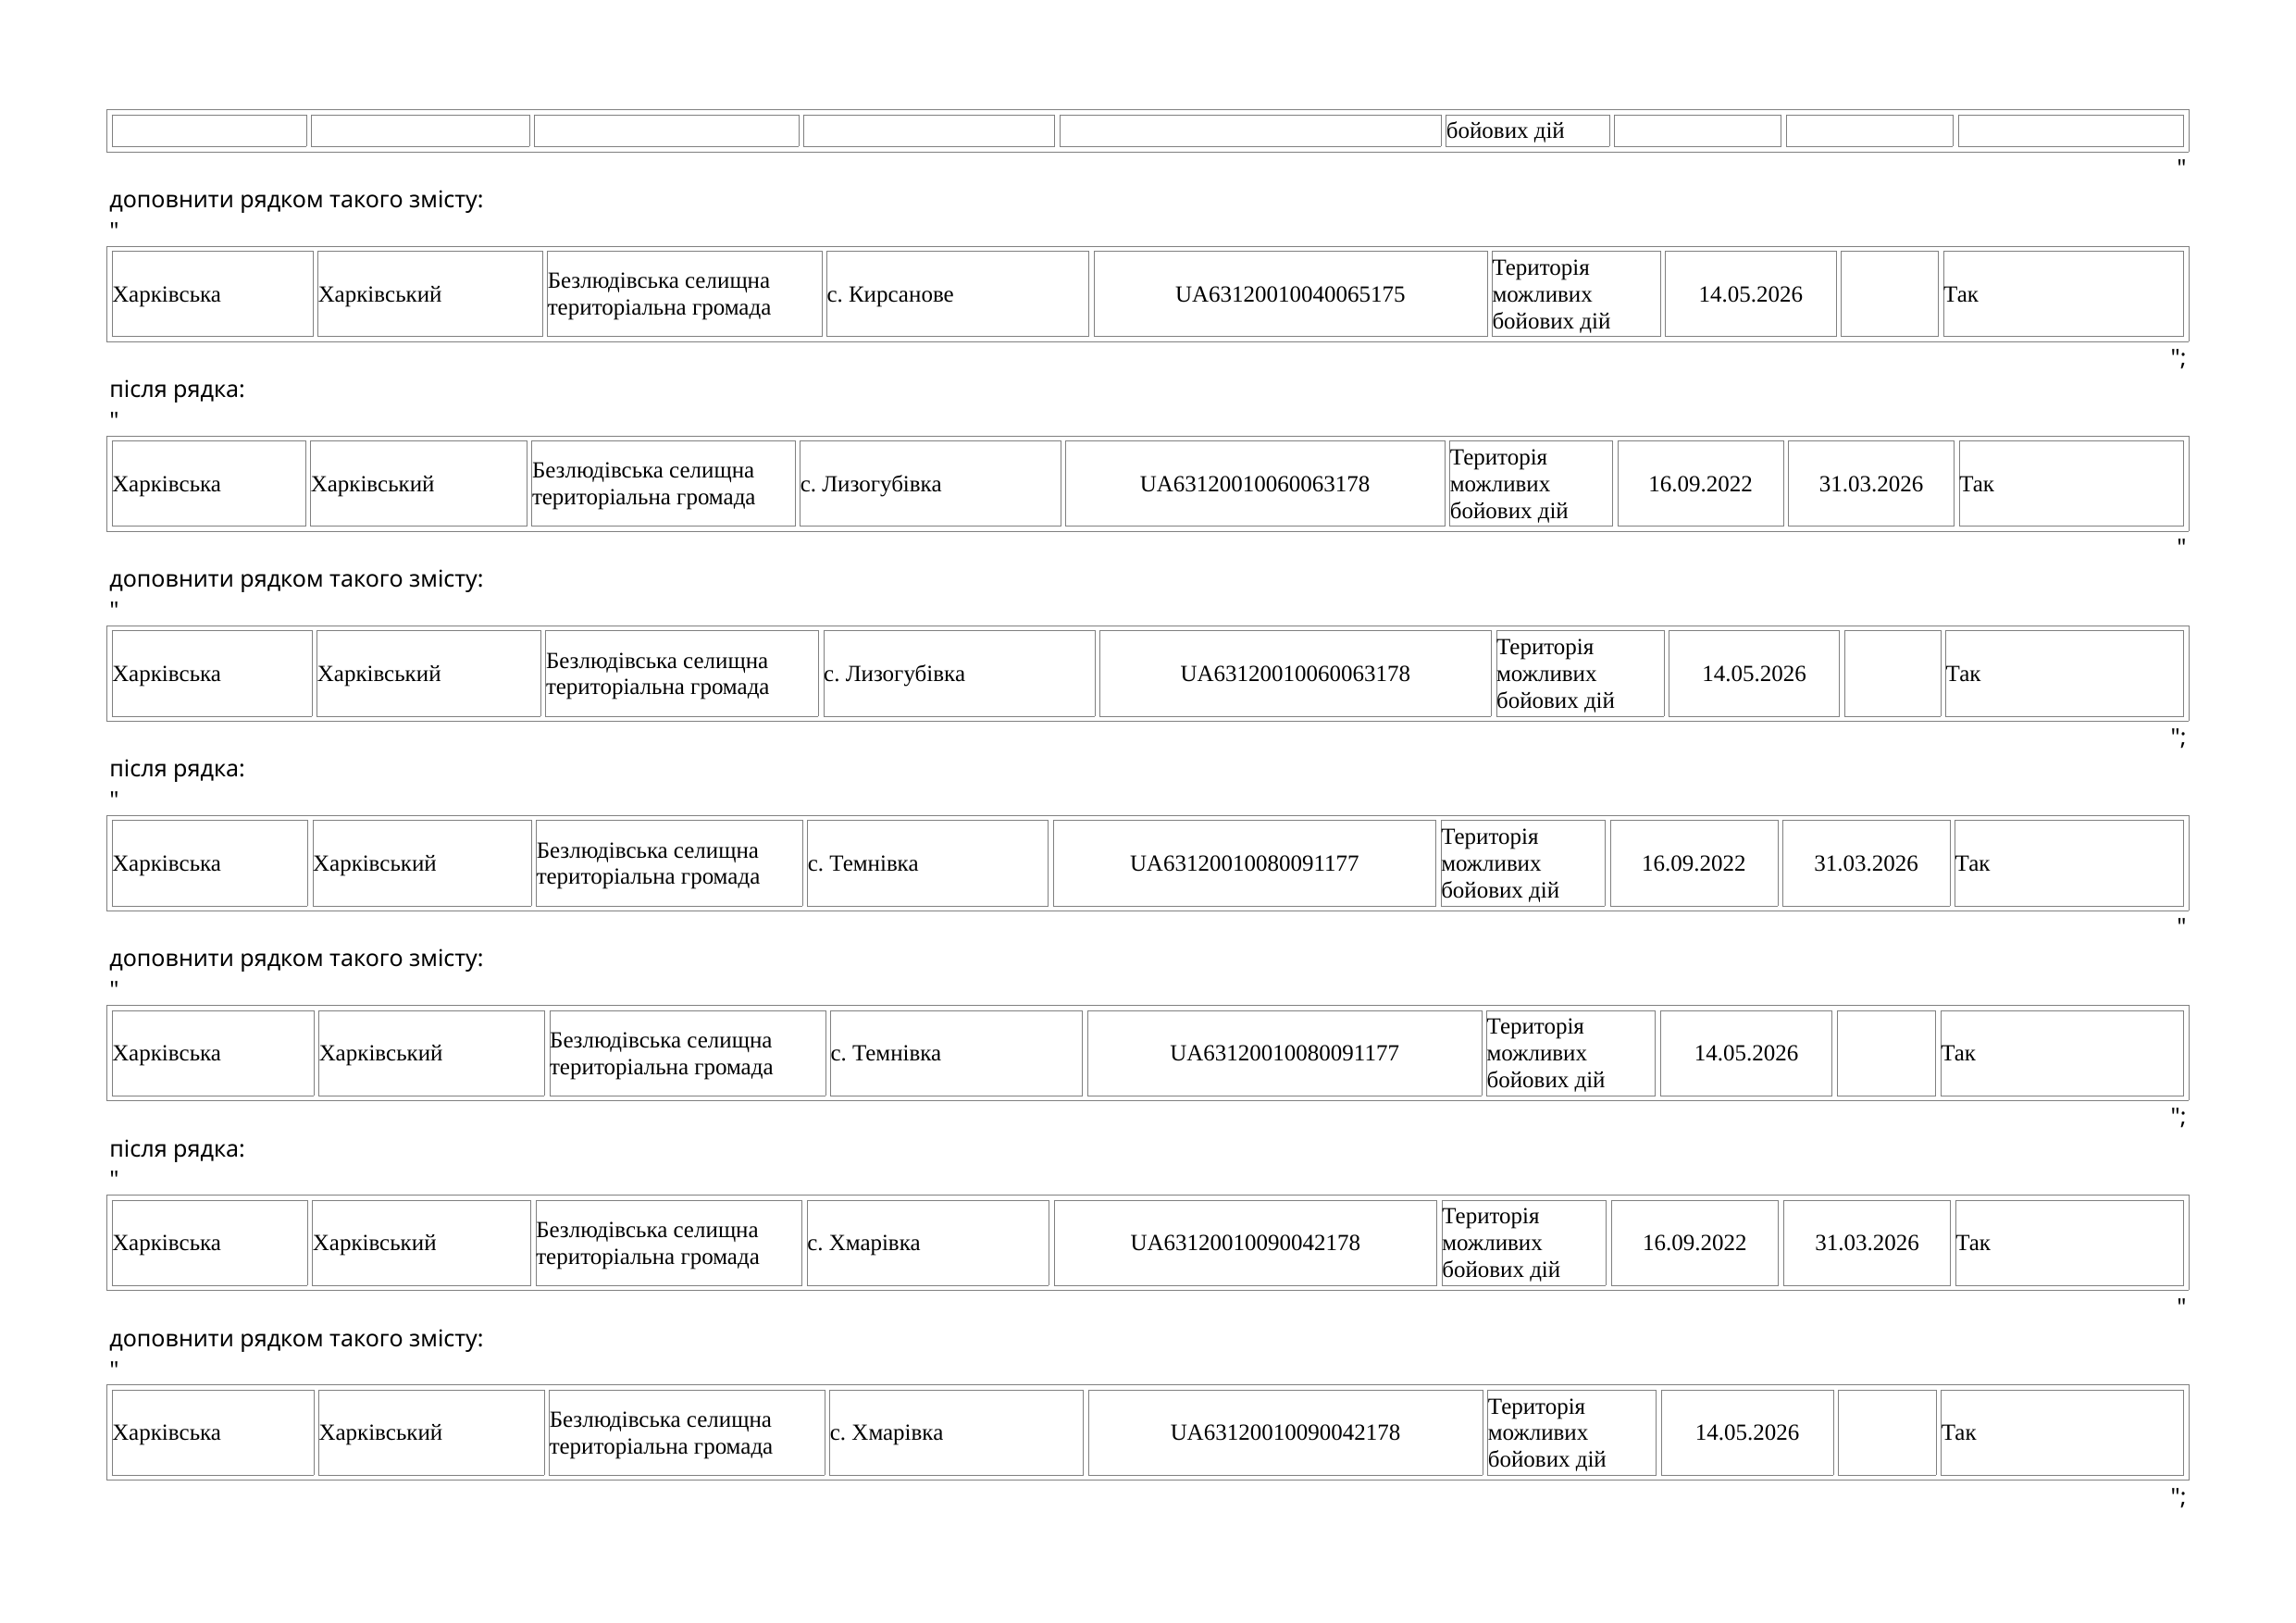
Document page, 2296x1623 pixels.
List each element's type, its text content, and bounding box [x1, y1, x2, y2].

table_header Харківська [109, 1385, 316, 1475]
text доповнити рядком такого змісту: [109, 563, 2186, 594]
table_header Харківський [310, 1196, 533, 1285]
table_header Територія можливих бойових дій [1485, 1385, 1658, 1475]
text доповнити рядком такого змісту: [109, 1321, 2186, 1353]
table_header Харківська [109, 816, 310, 905]
table_header UA63120010080091177 [1085, 1006, 1483, 1096]
table_header Територія можливих бойових дій [1494, 626, 1666, 715]
table_header Харківський [308, 437, 529, 526]
table_header 31.03.2026 [1781, 1196, 1953, 1285]
text " [109, 1291, 2186, 1321]
table_header Територія можливих бойових дій [1439, 1196, 1608, 1285]
table_header Так [1956, 437, 2186, 526]
table_header [1057, 110, 1444, 146]
table_header с. Хмарівка [827, 1385, 1086, 1475]
text " [109, 404, 2186, 436]
table_header Харківська [109, 1006, 316, 1096]
text " [109, 1353, 2186, 1384]
table_header Безлюдівська селищна територіальна громада [534, 816, 805, 905]
table_header Безлюдівська селищна територіальна громада [529, 437, 798, 526]
table_header UA63120010040065175 [1091, 247, 1489, 336]
table_header с. Темнівка [827, 1006, 1085, 1096]
text " [109, 215, 2186, 246]
table_header Безлюдівська селищна територіальна громада [533, 1196, 804, 1285]
table_header 16.09.2022 [1607, 816, 1780, 905]
text "; [109, 342, 2186, 373]
text " [109, 153, 2186, 183]
table_header UA63120010080091177 [1050, 816, 1438, 905]
table_header Безлюдівська селищна територіальна громада [547, 1385, 827, 1475]
table_header 14.05.2026 [1662, 247, 1839, 336]
table_header [1783, 110, 1955, 146]
table_header 14.05.2026 [1666, 626, 1842, 715]
text доповнити рядком такого змісту: [109, 183, 2186, 215]
text " [109, 594, 2186, 626]
text "; [109, 722, 2186, 752]
table_header Територія можливих бойових дій [1489, 247, 1662, 336]
text " [109, 911, 2186, 942]
table_header Безлюдівська селищна територіальна громада [543, 626, 821, 715]
table_header 31.03.2026 [1780, 816, 1952, 905]
table_header Безлюдівська селищна територіальна громада [545, 247, 824, 336]
table_header Харківська [109, 1196, 310, 1285]
table_header UA63120010090042178 [1051, 1196, 1439, 1285]
text доповнити рядком такого змісту: [109, 942, 2186, 973]
table_header Харківська [109, 247, 316, 336]
text " [109, 532, 2186, 563]
table_header Харківська [109, 626, 315, 715]
table_header [309, 110, 531, 146]
table_header Так [1938, 1006, 2186, 1096]
table_header UA63120010090042178 [1086, 1385, 1485, 1475]
table_header [1835, 1385, 1939, 1475]
table_header [1842, 252, 1938, 336]
table_header Харківський [316, 1385, 547, 1475]
table_header с. Лизогубівка [798, 437, 1062, 526]
table_header [1955, 110, 2186, 146]
table_header [531, 110, 801, 146]
text " [109, 784, 2186, 815]
table_header Харківський [316, 247, 545, 336]
text "; [109, 1101, 2186, 1132]
text після рядка: [109, 752, 2186, 784]
table_header UA63120010060063178 [1062, 437, 1447, 526]
table_header Так [1953, 816, 2186, 905]
table_header Так [1953, 1196, 2186, 1285]
table_header 14.05.2026 [1658, 1385, 1835, 1475]
table_header Харківський [315, 626, 543, 715]
text " [109, 973, 2186, 1005]
text " [109, 1163, 2186, 1195]
table_header Так [1943, 626, 2186, 715]
table_header Харківська [109, 437, 308, 526]
table_header [109, 110, 309, 146]
table_header 31.03.2026 [1786, 437, 1956, 526]
table_header [1845, 631, 1941, 715]
table_header Так [1939, 1385, 2186, 1475]
table_header бойових дій [1444, 110, 1612, 146]
table_header Територія можливих бойових дій [1447, 437, 1615, 526]
table_header [1838, 1011, 1935, 1096]
table_header [1839, 1391, 1936, 1475]
table_header [1612, 110, 1783, 146]
text після рядка: [109, 373, 2186, 404]
table_header с. Хмарівка [804, 1196, 1051, 1285]
text після рядка: [109, 1132, 2186, 1163]
table_header Територія можливих бойових дій [1438, 816, 1607, 905]
table_header 16.09.2022 [1608, 1196, 1781, 1285]
table_header UA63120010060063178 [1097, 626, 1494, 715]
table_header [801, 110, 1057, 146]
table_header с. Кирсанове [824, 247, 1091, 336]
table_header с. Лизогубівка [821, 626, 1097, 715]
table_header Харківський [316, 1006, 547, 1096]
table_header Харківський [310, 816, 534, 905]
table_header Безлюдівська селищна територіальна громада [547, 1006, 827, 1096]
table_header [1842, 626, 1942, 715]
table_header 14.05.2026 [1657, 1006, 1834, 1096]
table_header Так [1941, 247, 2186, 336]
table_header 16.09.2022 [1615, 437, 1785, 526]
table_header [1839, 247, 1941, 336]
table_header Територія можливих бойових дій [1484, 1006, 1657, 1096]
table_header [1834, 1006, 1938, 1096]
table_header с. Темнівка [805, 816, 1050, 905]
text "; [109, 1481, 2186, 1511]
